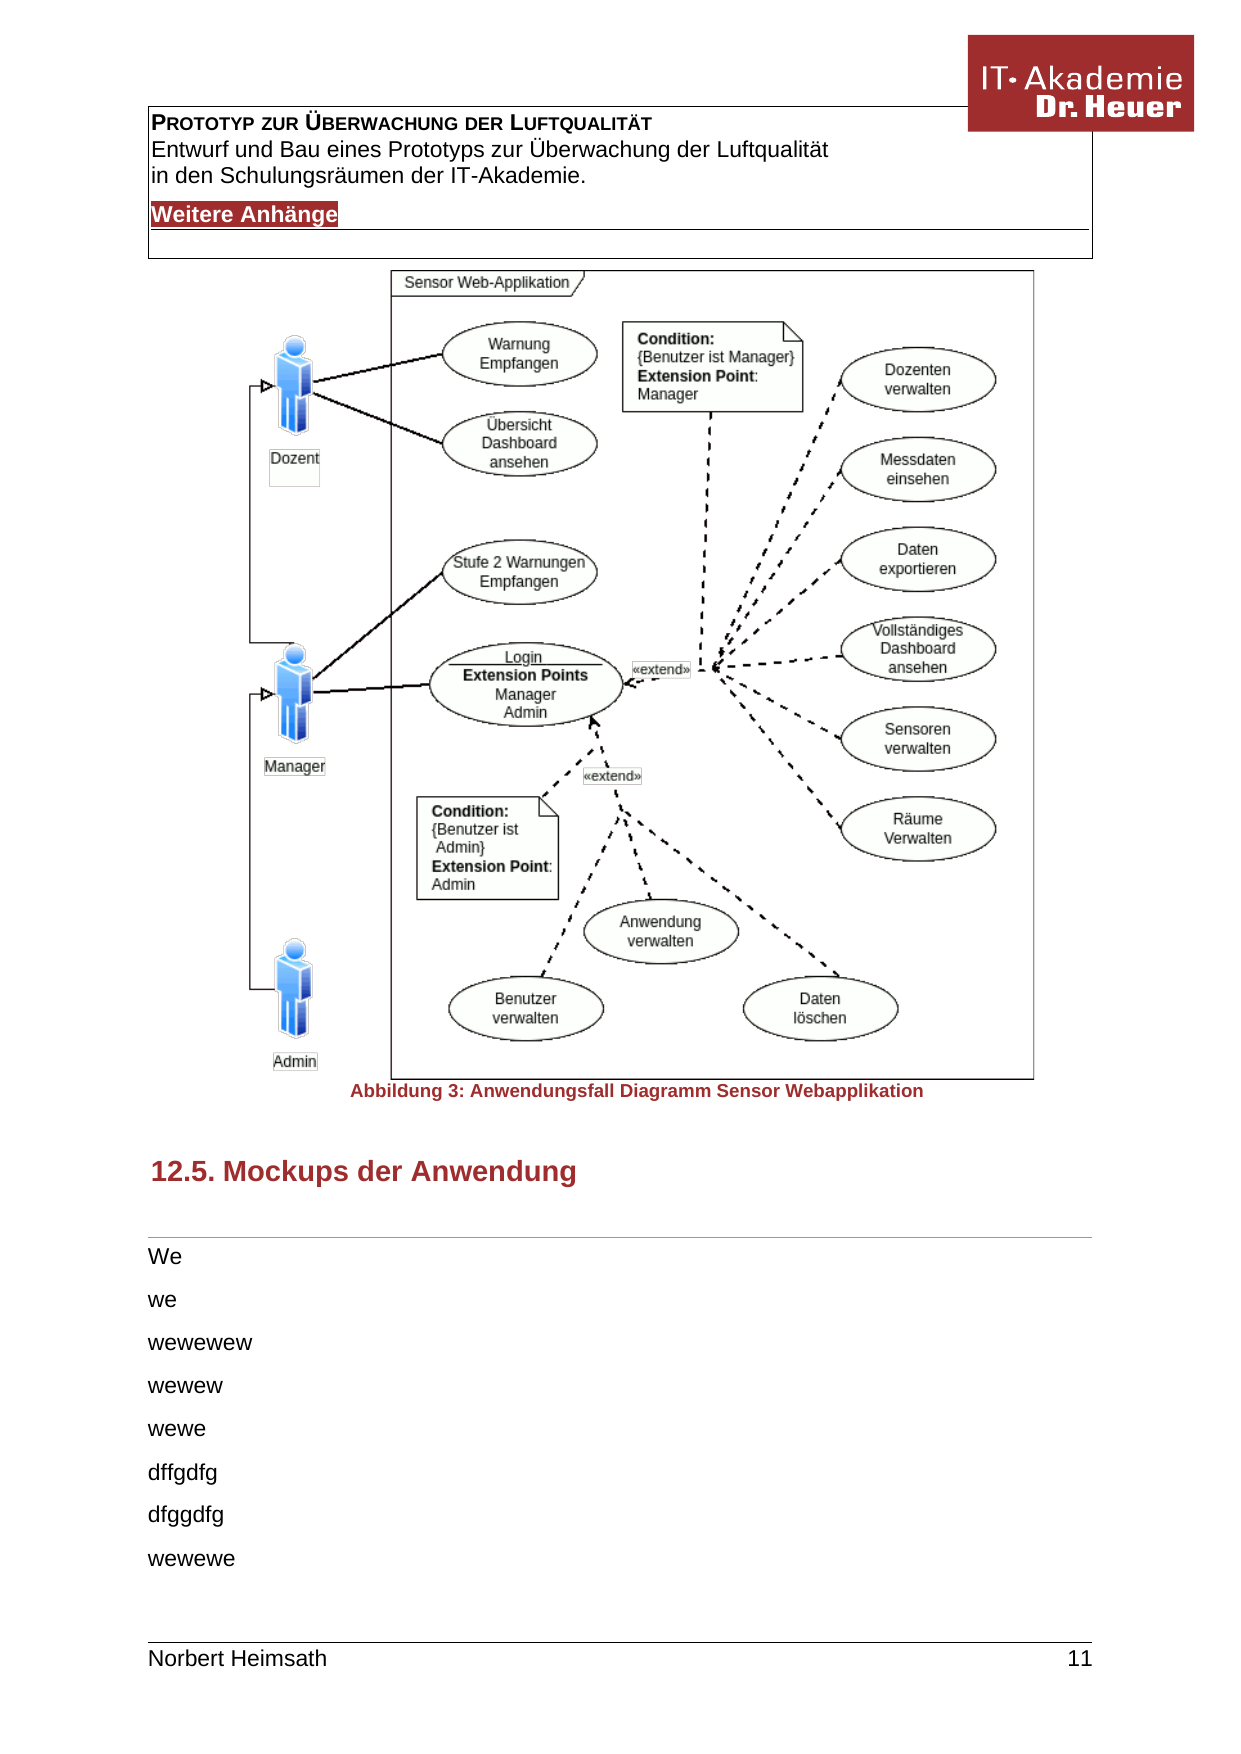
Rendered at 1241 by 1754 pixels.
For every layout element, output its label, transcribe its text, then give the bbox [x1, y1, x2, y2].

text we [148, 1286, 1092, 1313]
subtitle Mockups der Anwendung [148, 1151, 1092, 1187]
text wewewew [148, 1329, 1092, 1356]
text wewe [148, 1415, 1092, 1442]
picture [240, 270, 1035, 1080]
text We [148, 1243, 1092, 1270]
text Abbildung 3: Anwendungsfall Diagramm Sensor Webapplikation [240, 1080, 1034, 1101]
text dfggdfg [148, 1501, 1092, 1528]
text dffgdfg [148, 1458, 1092, 1485]
text wewew [148, 1372, 1092, 1399]
text wewewe [148, 1544, 1092, 1571]
